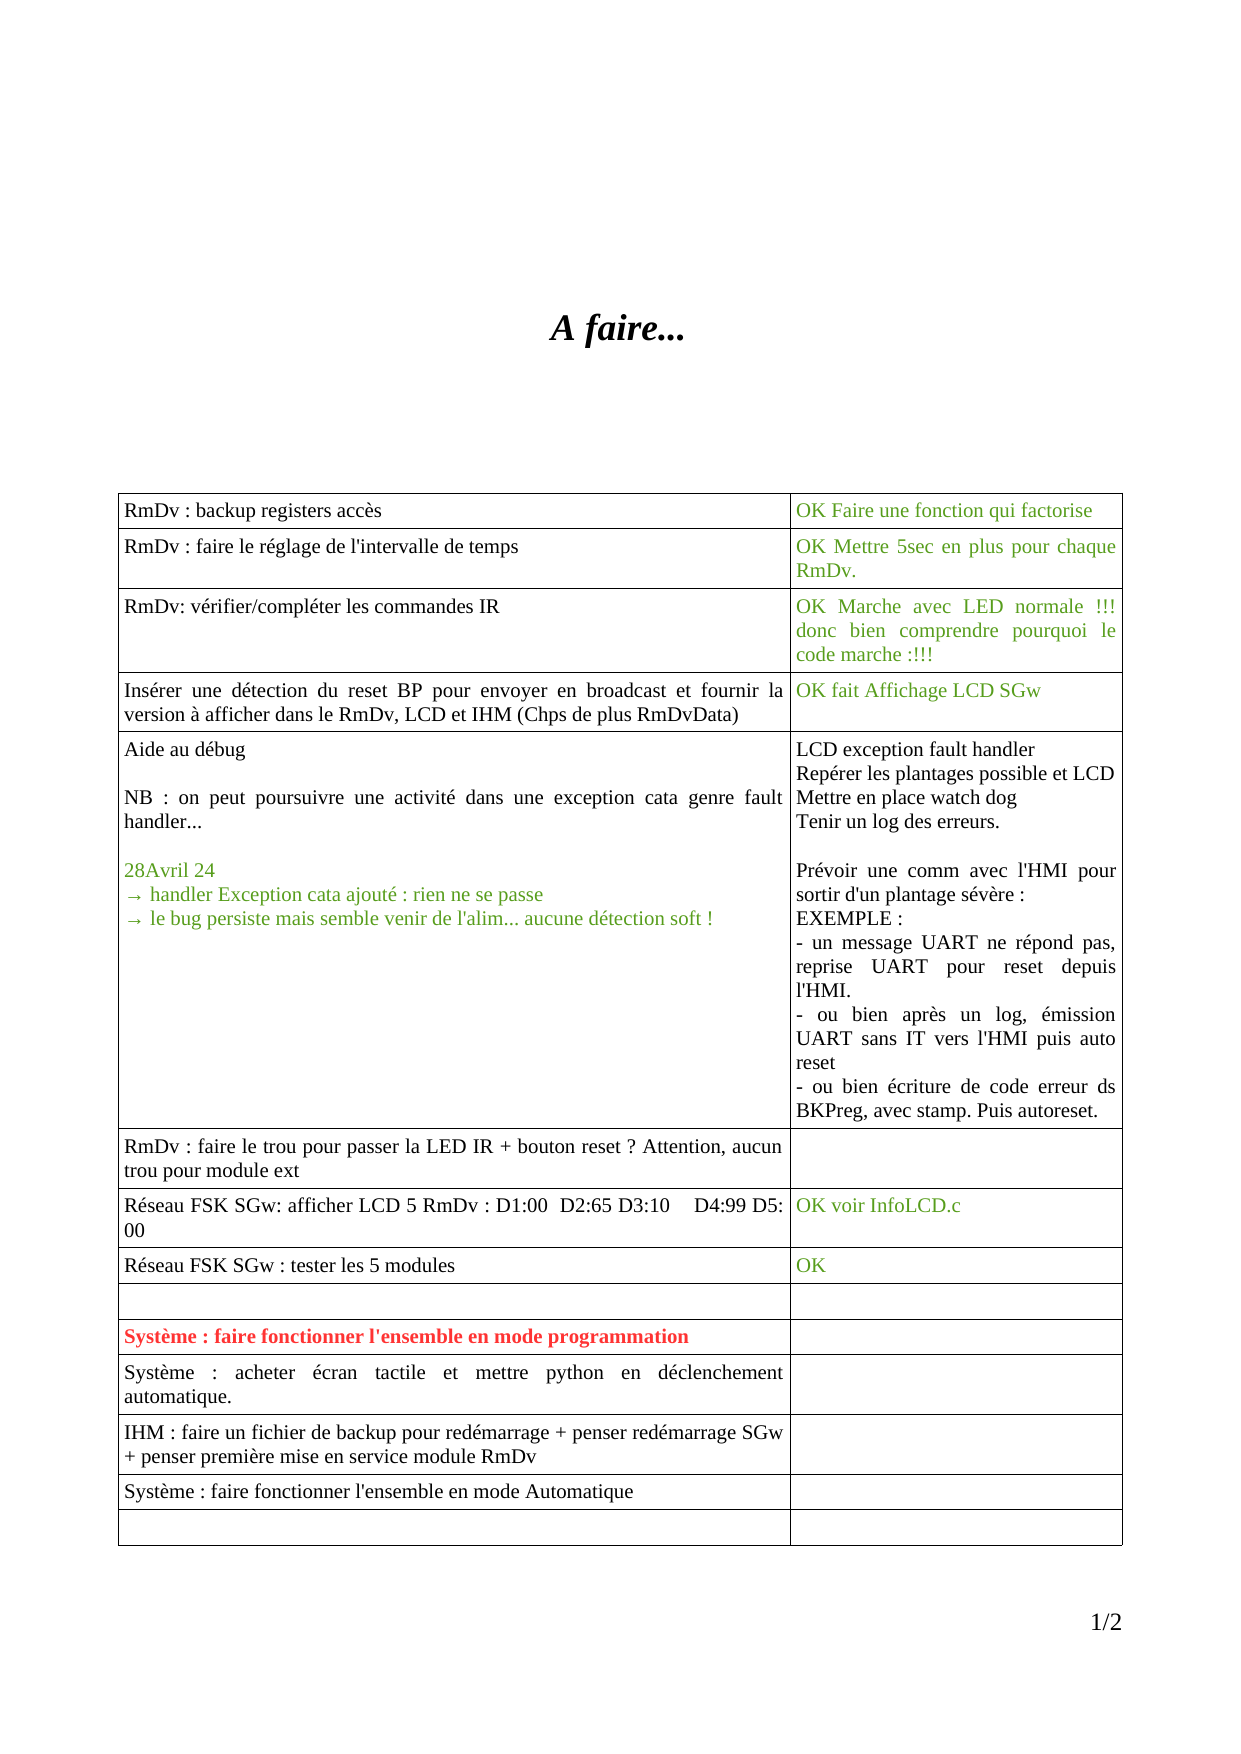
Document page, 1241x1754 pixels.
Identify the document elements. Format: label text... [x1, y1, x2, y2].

table_cell Aide au débug NB : on peut poursuivre une activité dans une exception cata genre fault handler... 28Avril 24 → handler Exception cata ajouté : rien ne se passe → le bug persiste mais semble venir de l'alim... aucune détection soft ! [119, 732, 790, 1128]
table_cell Système : faire fonctionner l'ensemble en mode programmation [119, 1320, 790, 1354]
table_header OK Faire une fonction qui factorise [791, 494, 1122, 528]
table_header RmDv : backup registers accès [119, 494, 790, 528]
table_cell [791, 1355, 1122, 1414]
table_cell Réseau FSK SGw: afficher LCD 5 RmDv : D1:00 D2:65 D3:10 D4:99 D5: 00 [119, 1189, 790, 1247]
table_cell LCD exception fault handler Repérer les plantages possible et LCD Mettre en place watch dog Tenir un log des erreurs. Prévoir une comm avec l'HMI pour sortir d'un plantage sévère : EXEMPLE : - un message UART ne répond pas, reprise UART pour reset depuis l'HMI. - ou bien après un log, émission UART sans IT vers l'HMI puis auto reset - ou bien écriture de code erreur ds BKPreg, avec stamp. Puis autoreset. [791, 732, 1122, 1128]
table_cell [119, 1510, 790, 1545]
table_cell Réseau FSK SGw : tester les 5 modules [119, 1248, 790, 1283]
table_cell Système : faire fonctionner l'ensemble en mode Automatique [119, 1475, 790, 1509]
table_cell IHM : faire un fichier de backup pour redémarrage + penser redémarrage SGw + penser première mise en service module RmDv [119, 1415, 790, 1474]
table_cell [791, 1475, 1122, 1509]
table_cell OK [791, 1248, 1122, 1283]
table_cell RmDv : faire le réglage de l'intervalle de temps [119, 529, 790, 588]
table_cell [791, 1129, 1122, 1188]
text A faire... [118, 306, 1122, 349]
table_cell Système : acheter écran tactile et mettre python en déclenchement automatique. [119, 1355, 790, 1414]
table_cell [791, 1510, 1122, 1545]
table_cell OK voir InfoLCD.c [791, 1189, 1122, 1247]
table_cell OK Marche avec LED normale !!! donc bien comprendre pourquoi le code marche :!!! [791, 589, 1122, 672]
table_cell RmDv: vérifier/compléter les commandes IR [119, 589, 790, 672]
table_cell [791, 1415, 1122, 1474]
table_cell Insérer une détection du reset BP pour envoyer en broadcast et fournir la version à afficher dans le RmDv, LCD et IHM (Chps de plus RmDvData) [119, 673, 790, 731]
table_cell [791, 1320, 1122, 1354]
table_cell OK fait Affichage LCD SGw [791, 673, 1122, 731]
table_cell [119, 1284, 790, 1319]
table_cell [791, 1284, 1122, 1319]
table_cell RmDv : faire le trou pour passer la LED IR + bouton reset ? Attention, aucun trou pour module ext [119, 1129, 790, 1188]
table_cell OK Mettre 5sec en plus pour chaque RmDv. [791, 529, 1122, 588]
